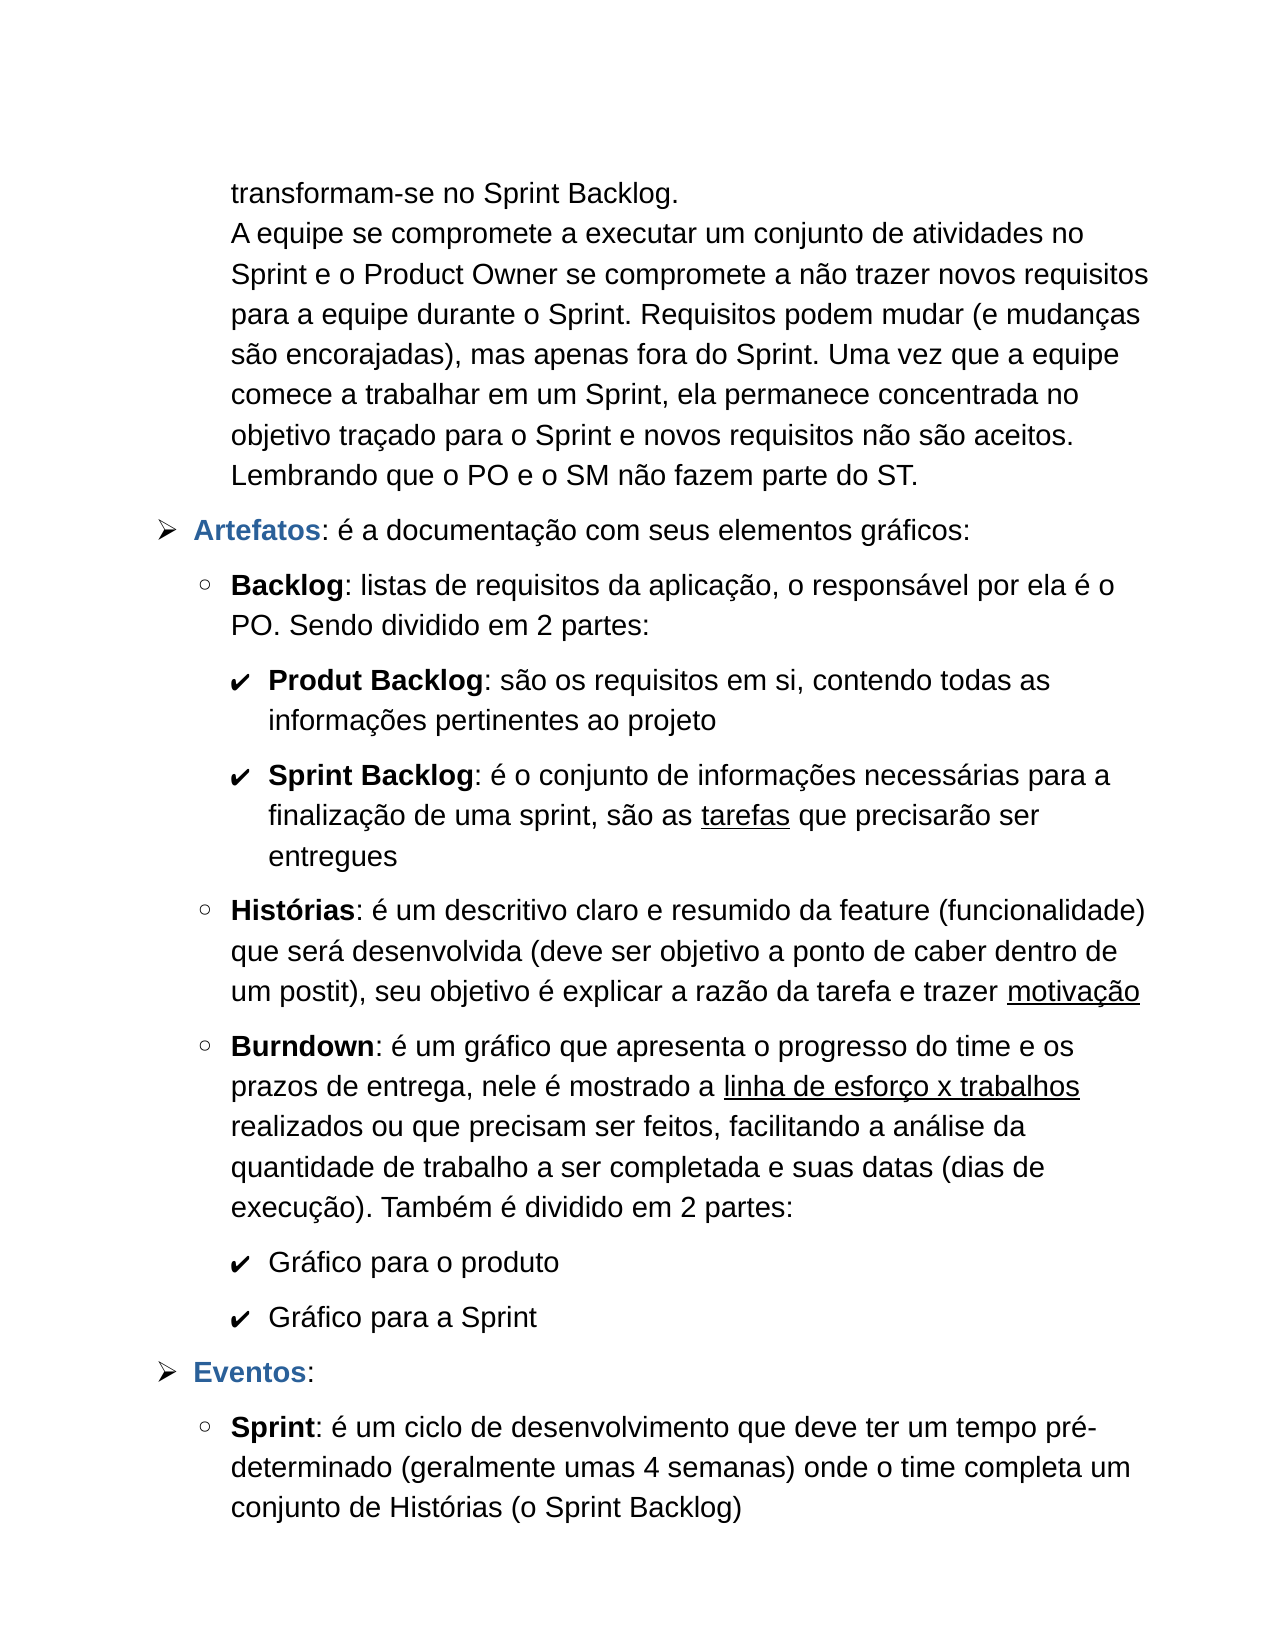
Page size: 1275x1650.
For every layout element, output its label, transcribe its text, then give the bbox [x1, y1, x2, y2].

list Backlog: listas de requisitos da aplicação, o responsável por ela é o PO. Sendo dividido em 2 partes: [193, 568, 1157, 642]
list Produt Backlog: são os requisitos em si, contendo todas as informações pertinentes ao projeto [231, 663, 1157, 737]
list Sprint Backlog: é o conjunto de informações necessárias para a finalização de uma sprint, são as tarefas que precisarão ser entregues [231, 758, 1157, 872]
list Burndown: é um gráfico que apresenta o progresso do time e os prazos de entrega, nele é mostrado a linha de esforço x trabalhos realizados ou que precisam ser feitos, facilitando a análise da quantidade de trabalho a ser completada e suas datas (dias de execução). Também é dividido em 2 partes: [193, 1029, 1157, 1223]
list Gráfico para o produto [231, 1245, 1157, 1278]
list Gráfico para a Sprint [231, 1300, 1157, 1333]
list Artefatos: é a documentação com seus elementos gráficos: [156, 513, 1157, 546]
list transformam-se no Sprint Backlog. A equipe se compromete a executar um conjunto de atividades no Sprint e o Product Owner se compromete a não trazer novos requisitos para a equipe durante o Sprint. Requisitos podem mudar (e mudanças são encorajadas), mas apenas fora do Sprint. Uma vez que a equipe comece a trabalhar em um Sprint, ela permanece concentrada no objetivo traçado para o Sprint e novos requisitos não são aceitos. Lembrando que o PO e o SM não fazem parte do ST. [193, 176, 1157, 491]
list Sprint: é um ciclo de desenvolvimento que deve ter um tempo pré-determinado (geralmente umas 4 semanas) onde o time completa um conjunto de Histórias (o Sprint Backlog) [193, 1410, 1157, 1524]
list Eventos: [156, 1355, 1157, 1388]
list Histórias: é um descritivo claro e resumido da feature (funcionalidade) que será desenvolvida (deve ser objetivo a ponto de caber dentro de um postit), seu objetivo é explicar a razão da tarefa e trazer motivação [193, 893, 1157, 1008]
